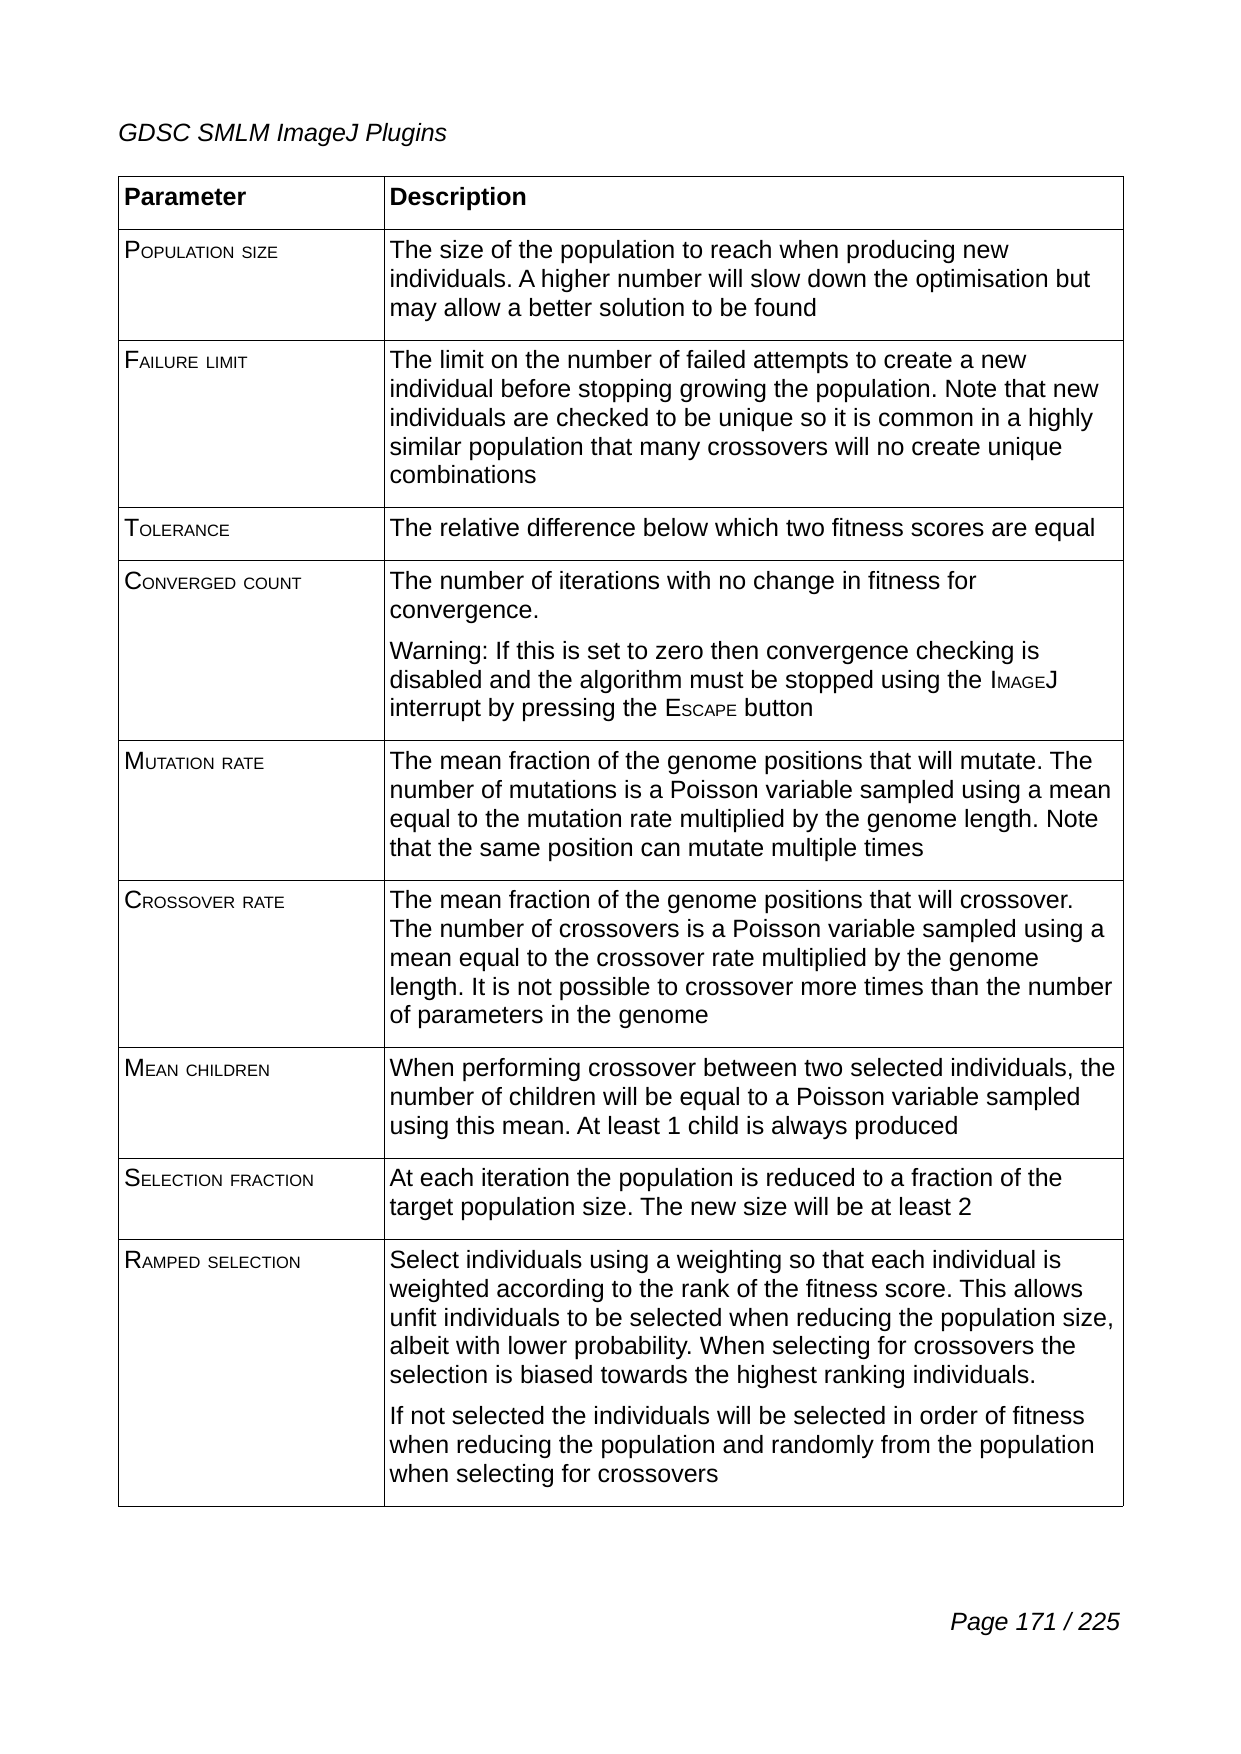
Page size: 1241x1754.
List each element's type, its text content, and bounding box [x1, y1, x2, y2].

table_cell At each iteration the population is reduced to a fraction of the target population size. The new size will be at least 2 [385, 1159, 1123, 1239]
table_cell Ramped selection [119, 1240, 384, 1506]
table_cell Tolerance [119, 508, 384, 560]
table_cell The limit on the number of failed attempts to create a new individual before stopping growing the population. Note that new individuals are checked to be unique so it is common in a highly similar population that many crossovers will no create unique combinations [385, 341, 1123, 507]
table_cell Population size [119, 230, 384, 339]
table_cell Select individuals using a weighting so that each individual is weighted according to the rank of the fitness score. This allows unfit individuals to be selected when reducing the population size, albeit with lower probability. When selecting for crossovers the selection is biased towards the highest ranking individuals. If not selected the individuals will be selected in order of fitness when reducing the population and randomly from the population when selecting for crossovers [385, 1240, 1123, 1506]
table_header Parameter [119, 177, 384, 229]
table_cell Selection fraction [119, 1159, 384, 1239]
table_cell Mutation rate [119, 741, 384, 879]
table_cell The mean fraction of the genome positions that will crossover. The number of crossovers is a Poisson variable sampled using a mean equal to the crossover rate multiplied by the genome length. It is not possible to crossover more times than the number of parameters in the genome [385, 881, 1123, 1047]
table_cell When performing crossover between two selected individuals, the number of children will be equal to a Poisson variable sampled using this mean. At least 1 child is always produced [385, 1048, 1123, 1158]
table_cell The size of the population to reach when producing new individuals. A higher number will slow down the optimisation but may allow a better solution to be found [385, 230, 1123, 339]
table_header Description [385, 177, 1123, 229]
table_cell Converged count [119, 561, 384, 740]
table_cell The number of iterations with no change in fitness for convergence. Warning: If this is set to zero then convergence checking is disabled and the algorithm must be stopped using the ImageJ interrupt by pressing the Escape button [385, 561, 1123, 740]
table_cell Crossover rate [119, 881, 384, 1047]
table_cell Mean children [119, 1048, 384, 1158]
table_cell The mean fraction of the genome positions that will mutate. The number of mutations is a Poisson variable sampled using a mean equal to the mutation rate multiplied by the genome length. Note that the same position can mutate multiple times [385, 741, 1123, 879]
table_cell Failure limit [119, 341, 384, 507]
table_cell The relative difference below which two fitness scores are equal [385, 508, 1123, 560]
